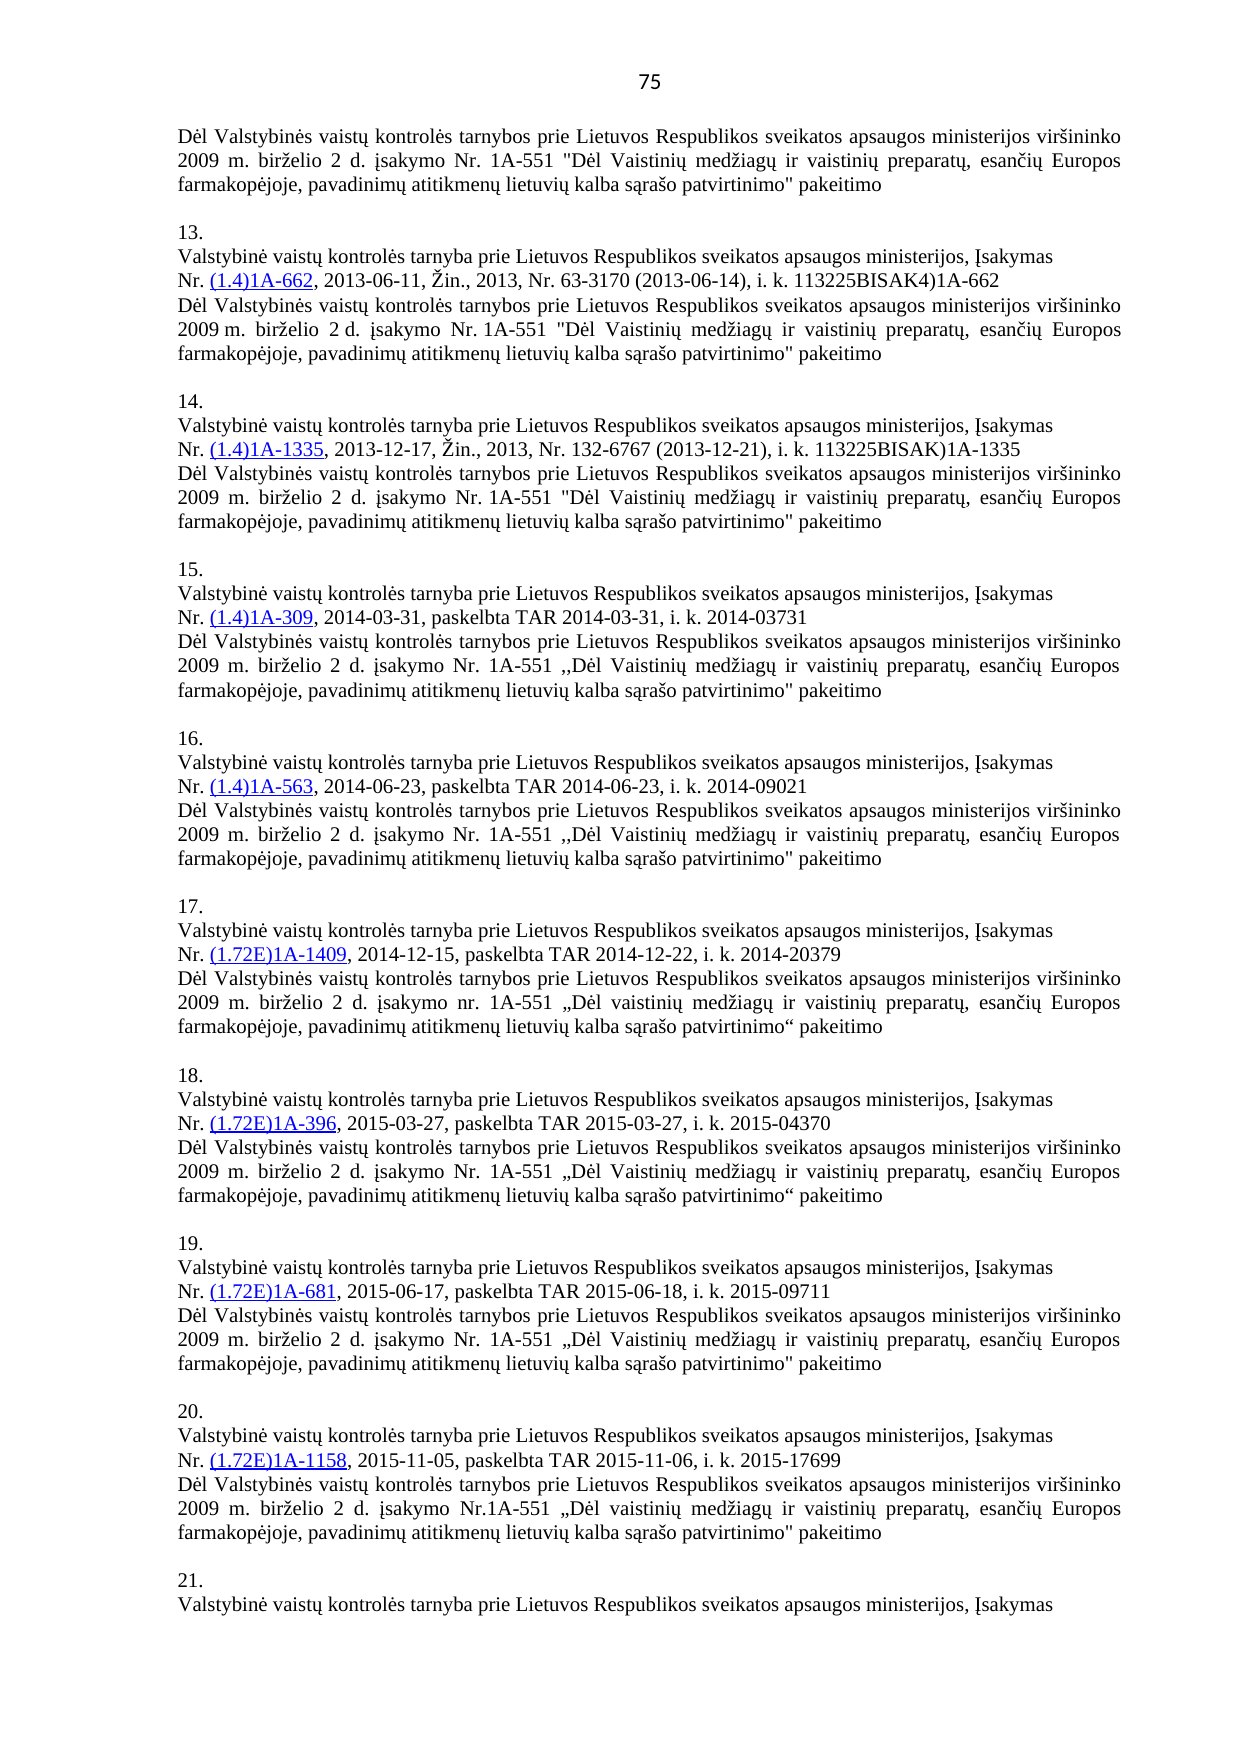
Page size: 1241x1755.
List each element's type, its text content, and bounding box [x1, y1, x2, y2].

text Dėl Valstybinės vaistų kontrolės tarnybos prie Lietuvos Respublikos sveikatos apsaugos ministerijos viršininko 2009 m. birželio 2 d. įsakymo Nr. 1A-551 "Dėl Vaistinių medžiagų ir vaistinių preparatų, esančių Europos farmakopėjoje, pavadinimų atitikmenų lietuvių kalba sąrašo patvirtinimo" pakeitimo [177, 292, 1122, 365]
text Valstybinė vaistų kontrolės tarnyba prie Lietuvos Respublikos sveikatos apsaugos ministerijos, Įsakymas [177, 918, 1122, 942]
text Dėl Valstybinės vaistų kontrolės tarnybos prie Lietuvos Respublikos sveikatos apsaugos ministerijos viršininko 2009 m. birželio 2 d. įsakymo Nr. 1A-551 ,,Dėl Vaistinių medžiagų ir vaistinių preparatų, esančių Europos farmakopėjoje, pavadinimų atitikmenų lietuvių kalba sąrašo patvirtinimo" pakeitimo [177, 629, 1122, 702]
text Valstybinė vaistų kontrolės tarnyba prie Lietuvos Respublikos sveikatos apsaugos ministerijos, Įsakymas [177, 1087, 1122, 1111]
text Nr. (1.4)1A-662, 2013-06-11, Žin., 2013, Nr. 63-3170 (2013-06-14), i. k. 113225BISAK4)1A-662 [177, 268, 1122, 292]
text Nr. (1.4)1A-309, 2014-03-31, paskelbta TAR 2014-03-31, i. k. 2014-03731 [177, 605, 1122, 629]
text Dėl Valstybinės vaistų kontrolės tarnybos prie Lietuvos Respublikos sveikatos apsaugos ministerijos viršininko 2009 m. birželio 2 d. įsakymo Nr. 1A-551 „Dėl Vaistinių medžiagų ir vaistinių preparatų, esančių Europos farmakopėjoje, pavadinimų atitikmenų lietuvių kalba sąrašo patvirtinimo“ pakeitimo [177, 1135, 1122, 1207]
text Nr. (1.4)1A-1335, 2013-12-17, Žin., 2013, Nr. 132-6767 (2013-12-21), i. k. 113225BISAK)1A-1335 [177, 437, 1122, 461]
text 15. [177, 557, 1122, 581]
text Valstybinė vaistų kontrolės tarnyba prie Lietuvos Respublikos sveikatos apsaugos ministerijos, Įsakymas [177, 1423, 1122, 1447]
text Nr. (1.72E)1A-681, 2015-06-17, paskelbta TAR 2015-06-18, i. k. 2015-09711 [177, 1279, 1122, 1303]
text Dėl Valstybinės vaistų kontrolės tarnybos prie Lietuvos Respublikos sveikatos apsaugos ministerijos viršininko 2009 m. birželio 2 d. įsakymo Nr.1A-551 „Dėl vaistinių medžiagų ir vaistinių preparatų, esančių Europos farmakopėjoje, pavadinimų atitikmenų lietuvių kalba sąrašo patvirtinimo" pakeitimo [177, 1472, 1122, 1544]
text Dėl Valstybinės vaistų kontrolės tarnybos prie Lietuvos Respublikos sveikatos apsaugos ministerijos viršininko 2009 m. birželio 2 d. įsakymo Nr. 1A-551 „Dėl Vaistinių medžiagų ir vaistinių preparatų, esančių Europos farmakopėjoje, pavadinimų atitikmenų lietuvių kalba sąrašo patvirtinimo" pakeitimo [177, 1303, 1122, 1375]
text Valstybinė vaistų kontrolės tarnyba prie Lietuvos Respublikos sveikatos apsaugos ministerijos, Įsakymas [177, 750, 1122, 774]
text Dėl Valstybinės vaistų kontrolės tarnybos prie Lietuvos Respublikos sveikatos apsaugos ministerijos viršininko 2009 m. birželio 2 d. įsakymo Nr. 1A-551 ,,Dėl Vaistinių medžiagų ir vaistinių preparatų, esančių Europos farmakopėjoje, pavadinimų atitikmenų lietuvių kalba sąrašo patvirtinimo" pakeitimo [177, 798, 1122, 870]
text Dėl Valstybinės vaistų kontrolės tarnybos prie Lietuvos Respublikos sveikatos apsaugos ministerijos viršininko 2009 m. birželio 2 d. įsakymo Nr. 1A-551 "Dėl Vaistinių medžiagų ir vaistinių preparatų, esančių Europos farmakopėjoje, pavadinimų atitikmenų lietuvių kalba sąrašo patvirtinimo" pakeitimo [177, 124, 1122, 196]
text 20. [177, 1399, 1122, 1423]
text 21. [177, 1568, 1122, 1592]
text Valstybinė vaistų kontrolės tarnyba prie Lietuvos Respublikos sveikatos apsaugos ministerijos, Įsakymas [177, 244, 1122, 268]
text Valstybinė vaistų kontrolės tarnyba prie Lietuvos Respublikos sveikatos apsaugos ministerijos, Įsakymas [177, 413, 1122, 437]
text Nr. (1.72E)1A-1158, 2015-11-05, paskelbta TAR 2015-11-06, i. k. 2015-17699 [177, 1447, 1122, 1472]
text 17. [177, 894, 1122, 918]
text Nr. (1.4)1A-563, 2014-06-23, paskelbta TAR 2014-06-23, i. k. 2014-09021 [177, 774, 1122, 798]
text Dėl Valstybinės vaistų kontrolės tarnybos prie Lietuvos Respublikos sveikatos apsaugos ministerijos viršininko 2009 m. birželio 2 d. įsakymo Nr. 1A-551 "Dėl Vaistinių medžiagų ir vaistinių preparatų, esančių Europos farmakopėjoje, pavadinimų atitikmenų lietuvių kalba sąrašo patvirtinimo" pakeitimo [177, 461, 1122, 533]
text 19. [177, 1231, 1122, 1255]
text 13. [177, 220, 1122, 244]
text Nr. (1.72E)1A-1409, 2014-12-15, paskelbta TAR 2014-12-22, i. k. 2014-20379 [177, 942, 1122, 966]
text Valstybinė vaistų kontrolės tarnyba prie Lietuvos Respublikos sveikatos apsaugos ministerijos, Įsakymas [177, 581, 1122, 605]
text Valstybinė vaistų kontrolės tarnyba prie Lietuvos Respublikos sveikatos apsaugos ministerijos, Įsakymas [177, 1592, 1122, 1616]
text Dėl Valstybinės vaistų kontrolės tarnybos prie Lietuvos Respublikos sveikatos apsaugos ministerijos viršininko 2009 m. birželio 2 d. įsakymo nr. 1A-551 „Dėl vaistinių medžiagų ir vaistinių preparatų, esančių Europos farmakopėjoje, pavadinimų atitikmenų lietuvių kalba sąrašo patvirtinimo“ pakeitimo [177, 966, 1122, 1038]
text 18. [177, 1062, 1122, 1087]
text Nr. (1.72E)1A-396, 2015-03-27, paskelbta TAR 2015-03-27, i. k. 2015-04370 [177, 1111, 1122, 1135]
text 16. [177, 726, 1122, 750]
text Valstybinė vaistų kontrolės tarnyba prie Lietuvos Respublikos sveikatos apsaugos ministerijos, Įsakymas [177, 1255, 1122, 1279]
text 14. [177, 389, 1122, 413]
